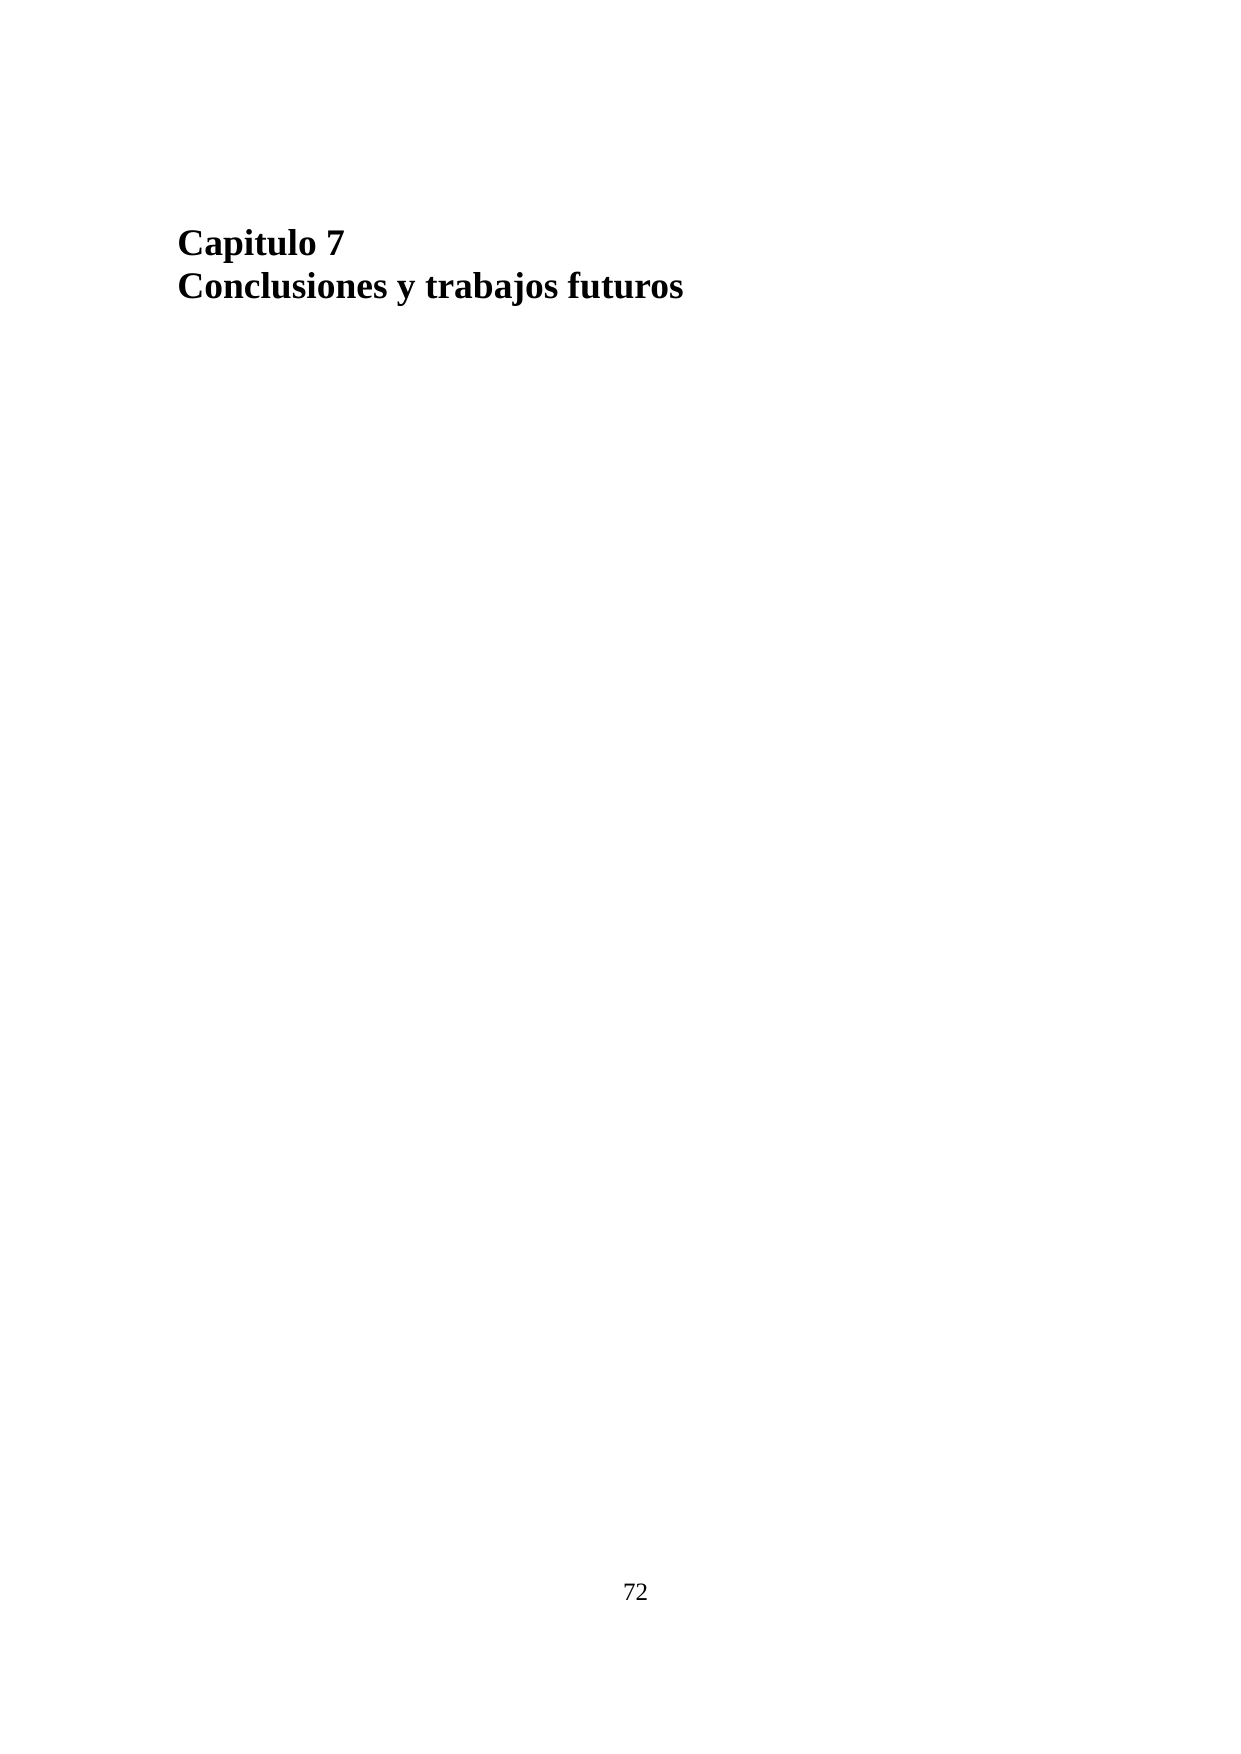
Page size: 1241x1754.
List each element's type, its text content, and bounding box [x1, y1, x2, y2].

title Capitulo 7 [177, 220, 1093, 263]
title Conclusiones y trabajos futuros [177, 263, 1093, 306]
